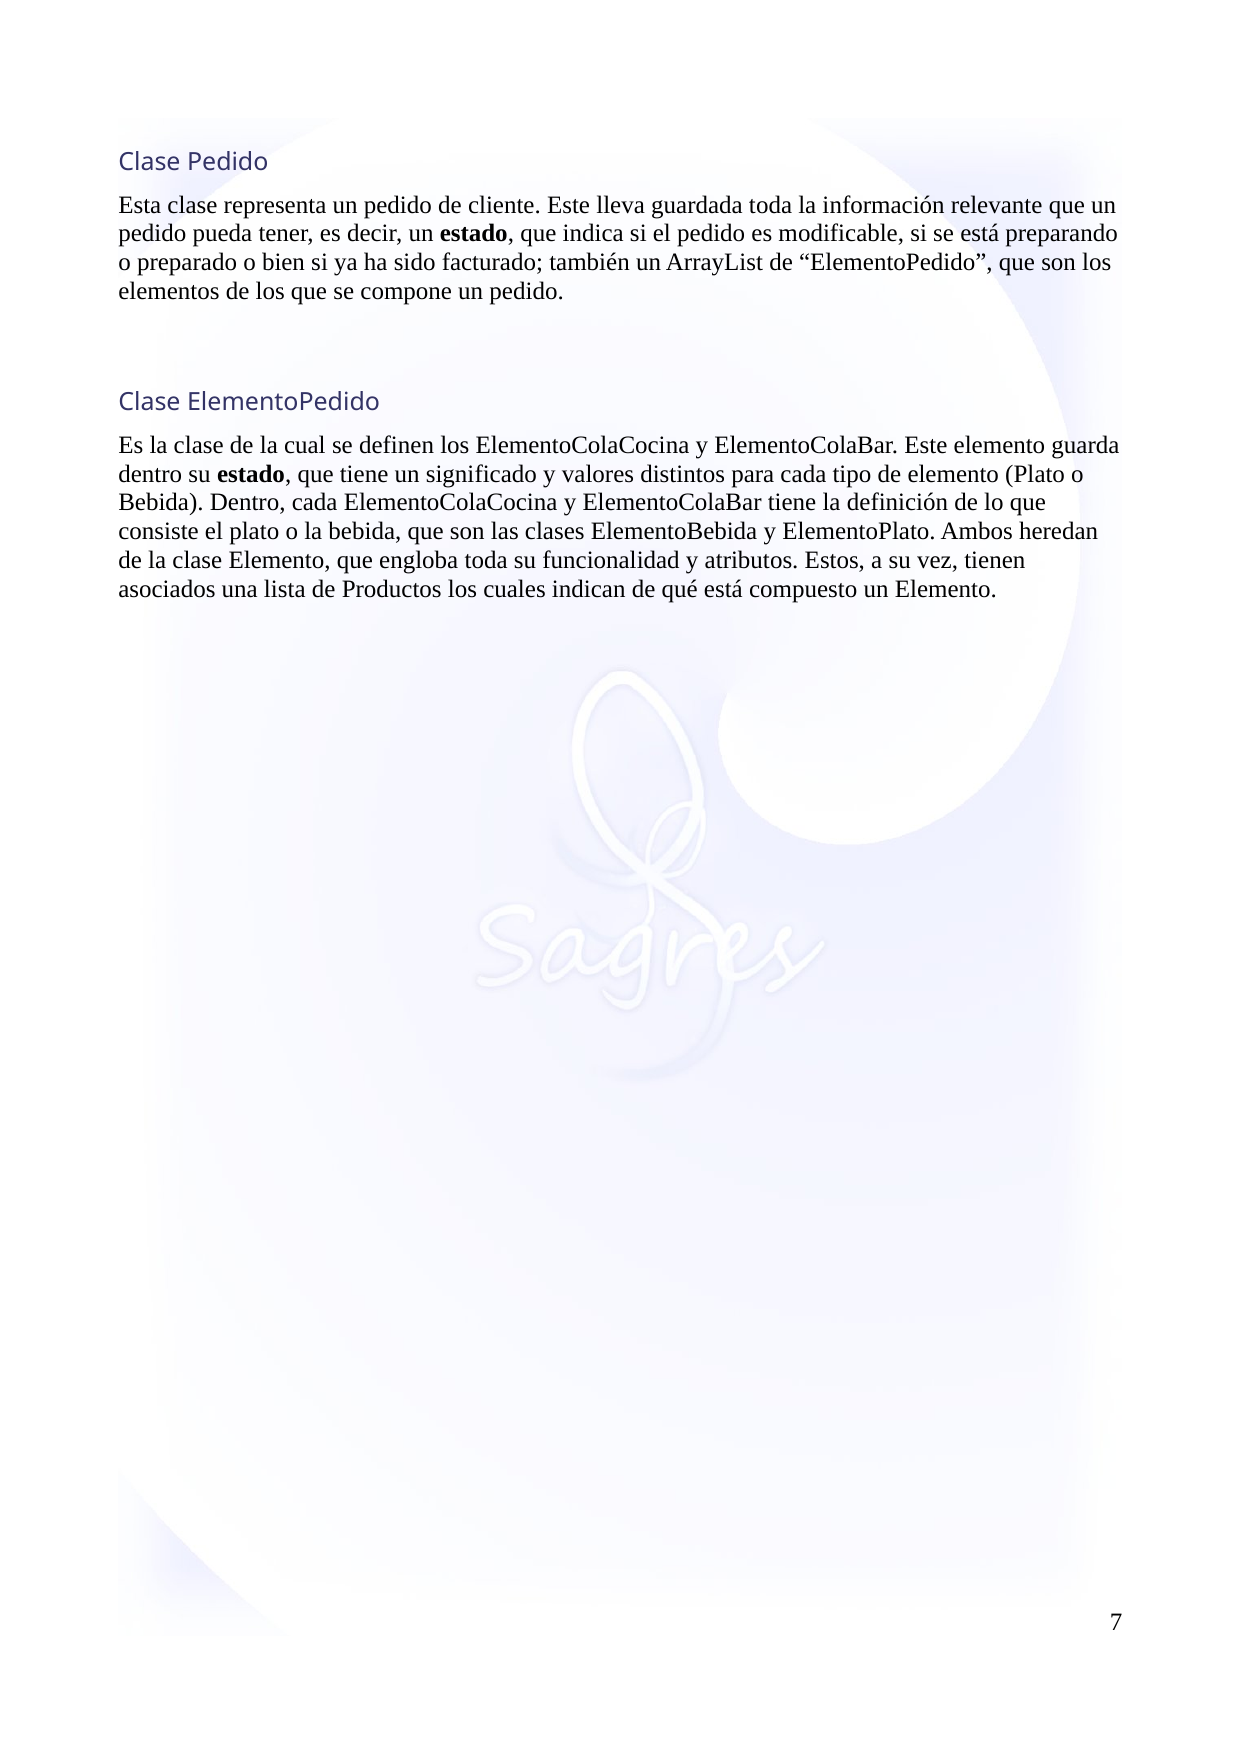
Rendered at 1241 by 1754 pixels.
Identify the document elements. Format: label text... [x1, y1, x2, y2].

text Esta clase representa un pedido de cliente. Este lleva guardada toda la información relevante que un pedido pueda tener, es decir, un estado, que indica si el pedido es modificable, si se está preparando o preparado o bien si ya ha sido facturado; también un ArrayList de “ElementoPedido”, que son los elementos de los que se compone un pedido. [118, 190, 1122, 305]
picture [118, 118, 1122, 143]
text Es la clase de la cual se definen los ElementoColaCocina y ElementoColaBar. Este elemento guarda dentro su estado, que tiene un significado y valores distintos para cada tipo de elemento (Plato o Bebida). Dentro, cada ElementoColaCocina y ElementoColaBar tiene la definición de lo que consiste el plato o la bebida, que son las clases ElementoBebida y ElementoPlato. Ambos heredan de la clase Elemento, que engloba toda su funcionalidad y atributos. Estos, a su vez, tienen asociados una lista de Productos los cuales indican de qué está compuesto un Elemento. [118, 430, 1122, 602]
picture [118, 305, 1122, 383]
picture [118, 177, 1122, 190]
picture [118, 417, 1122, 430]
picture [118, 602, 1122, 1636]
subtitle Clase ElementoPedido [118, 383, 1122, 417]
subtitle Clase Pedido [118, 143, 1122, 177]
